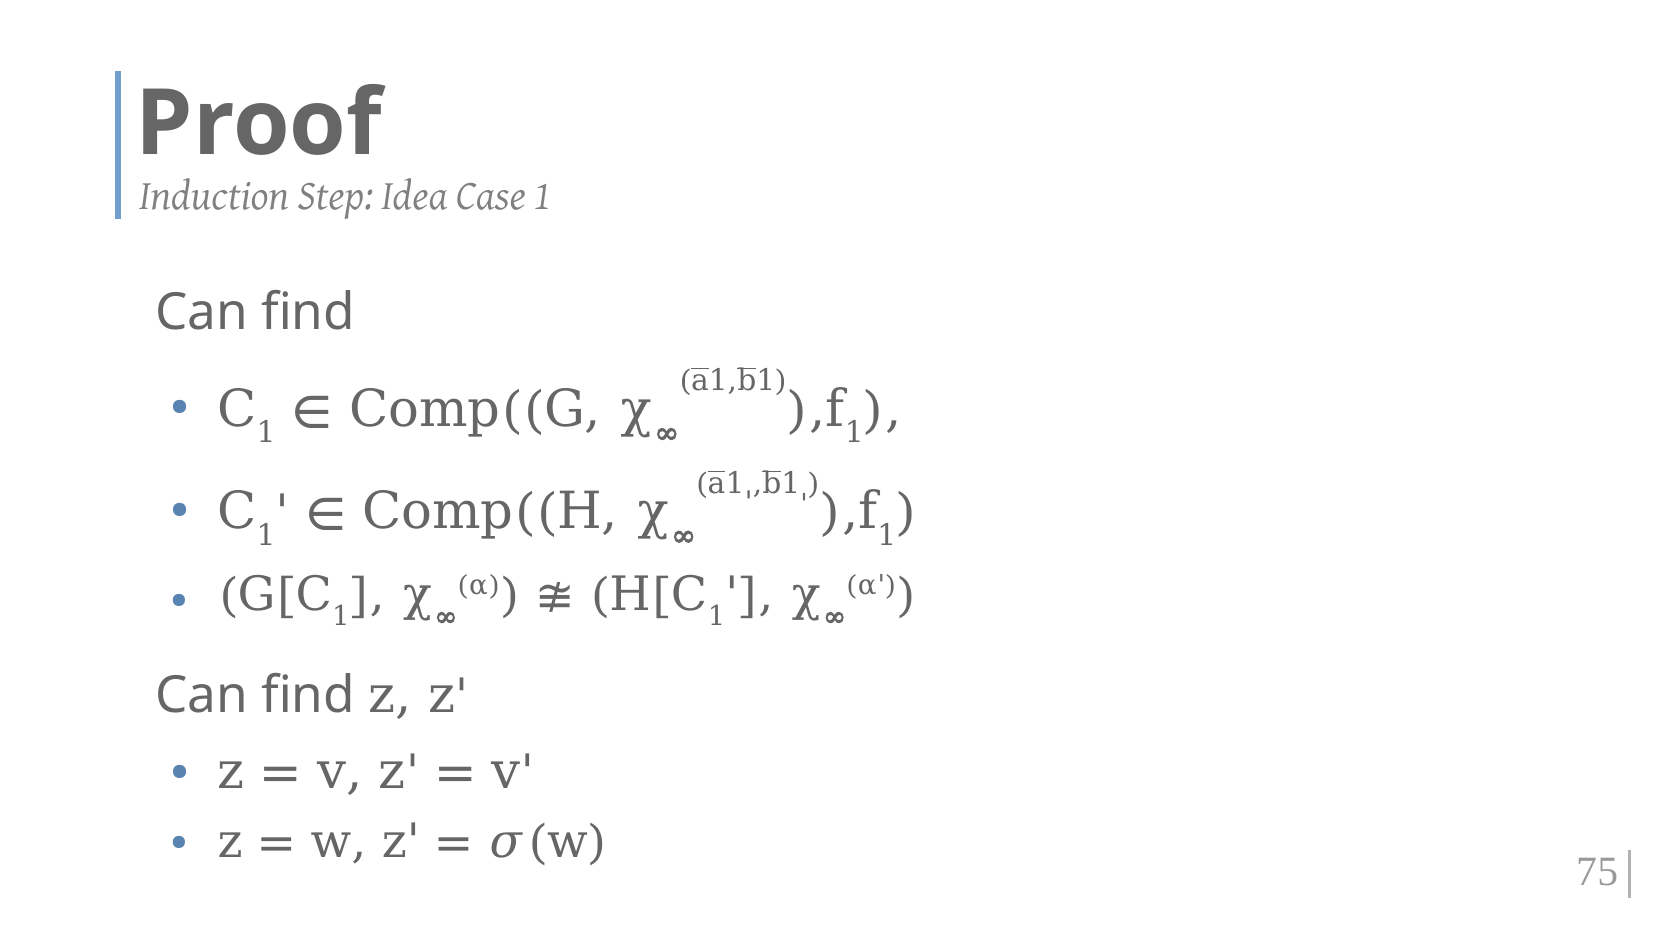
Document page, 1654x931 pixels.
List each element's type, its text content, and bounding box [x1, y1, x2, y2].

title Proof [135, 60, 1601, 178]
text_box Induction Step: Idea Case 1 [124, 165, 721, 229]
list Can find C1 ∈ Comp((G, χ∞(a1,b1)),f1), C1' ∈ Comp((H, χ∞(a1',b1')),f1) (G[C1], χ∞(α)) ≇ (H[C1'], χ∞(α')) Can find z, z' z = v, z' = v' z = w, z' = 𝜎(w) [92, 266, 1564, 871]
